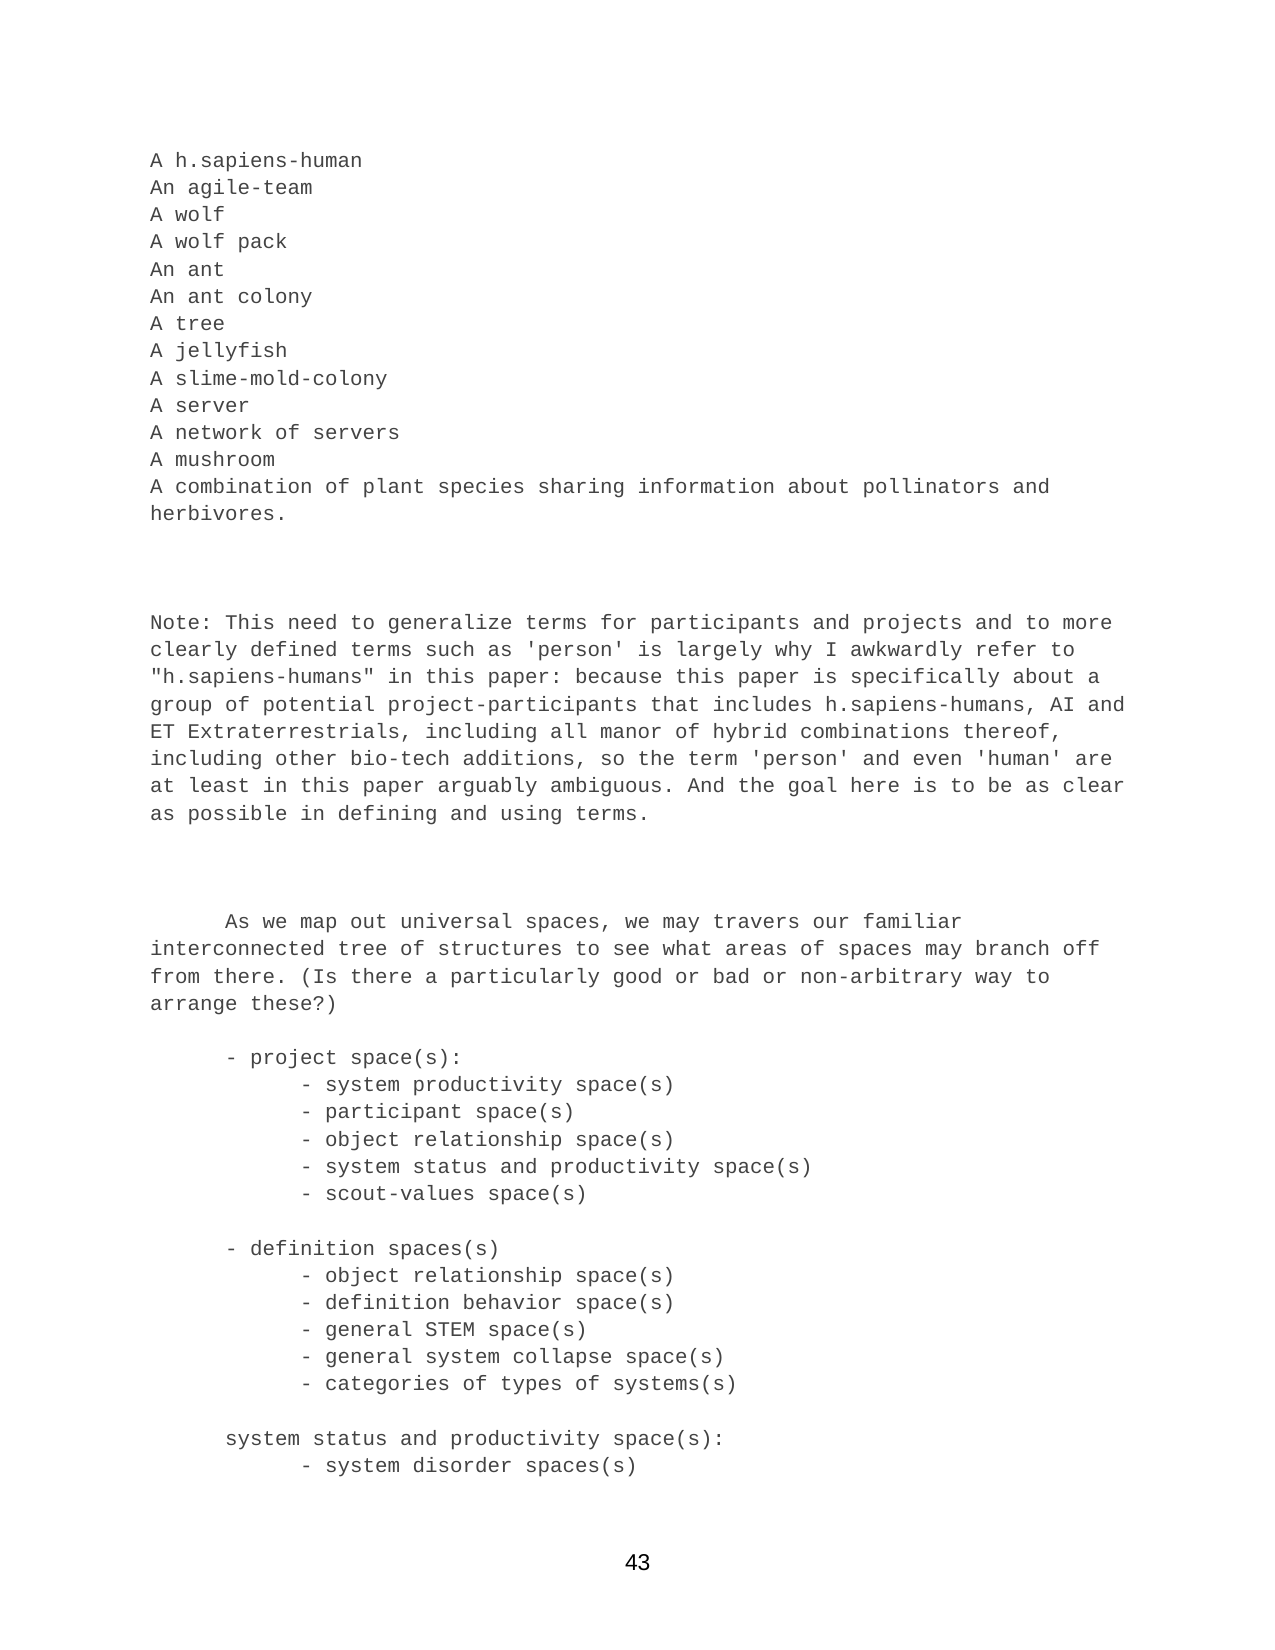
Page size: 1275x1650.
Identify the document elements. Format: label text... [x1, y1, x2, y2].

text - system status and productivity space(s) [150, 1156, 1125, 1179]
text - general system collapse space(s) [150, 1346, 1125, 1370]
text - participant space(s) [150, 1102, 1125, 1125]
text A tree [150, 313, 1125, 337]
text An ant colony [150, 286, 1125, 309]
text An agile-team [150, 177, 1125, 201]
text - project space(s): [150, 1047, 1125, 1071]
text - definition spaces(s) [150, 1237, 1125, 1261]
text An ant [150, 259, 1125, 282]
text A network of servers [150, 422, 1125, 446]
text A h.sapiens-human [150, 150, 1125, 174]
text A combination of plant species sharing information about pollinators and herbivores. [150, 476, 1125, 527]
text A mushroom [150, 449, 1125, 473]
text - scout-values space(s) [150, 1183, 1125, 1207]
text - system disorder spaces(s) [150, 1455, 1125, 1479]
text Note: This need to generalize terms for participants and projects and to more clearly defined terms such as 'person' is largely why I awkwardly refer to "h.sapiens-humans" in this paper: because this paper is specifically about a group of potential project-participants that includes h.sapiens-humans, AI and ET Extraterrestrials, including all manor of hybrid combinations thereof, including other bio-tech additions, so the term 'person' and even 'human' are at least in this paper arguably ambiguous. And the goal here is to be as clear as possible in defining and using terms. [150, 612, 1125, 826]
text A wolf [150, 204, 1125, 228]
text A slime-mold-colony [150, 367, 1125, 391]
text A server [150, 395, 1125, 418]
text - categories of types of systems(s) [225, 1373, 1125, 1397]
text As we map out universal spaces, we may travers our familiar interconnected tree of structures to see what areas of spaces may branch off from there. (Is there a particularly good or bad or non-arbitrary way to arrange these?) [150, 911, 1125, 1016]
text - object relationship space(s) [150, 1265, 1125, 1288]
text - object relationship space(s) [150, 1129, 1125, 1152]
text A jellyfish [150, 340, 1125, 364]
text A wolf pack [150, 232, 1125, 255]
text - general STEM space(s) [150, 1319, 1125, 1343]
text - system productivity space(s) [225, 1074, 1125, 1098]
text - definition behavior space(s) [150, 1292, 1125, 1316]
text system status and productivity space(s): [150, 1428, 1125, 1451]
